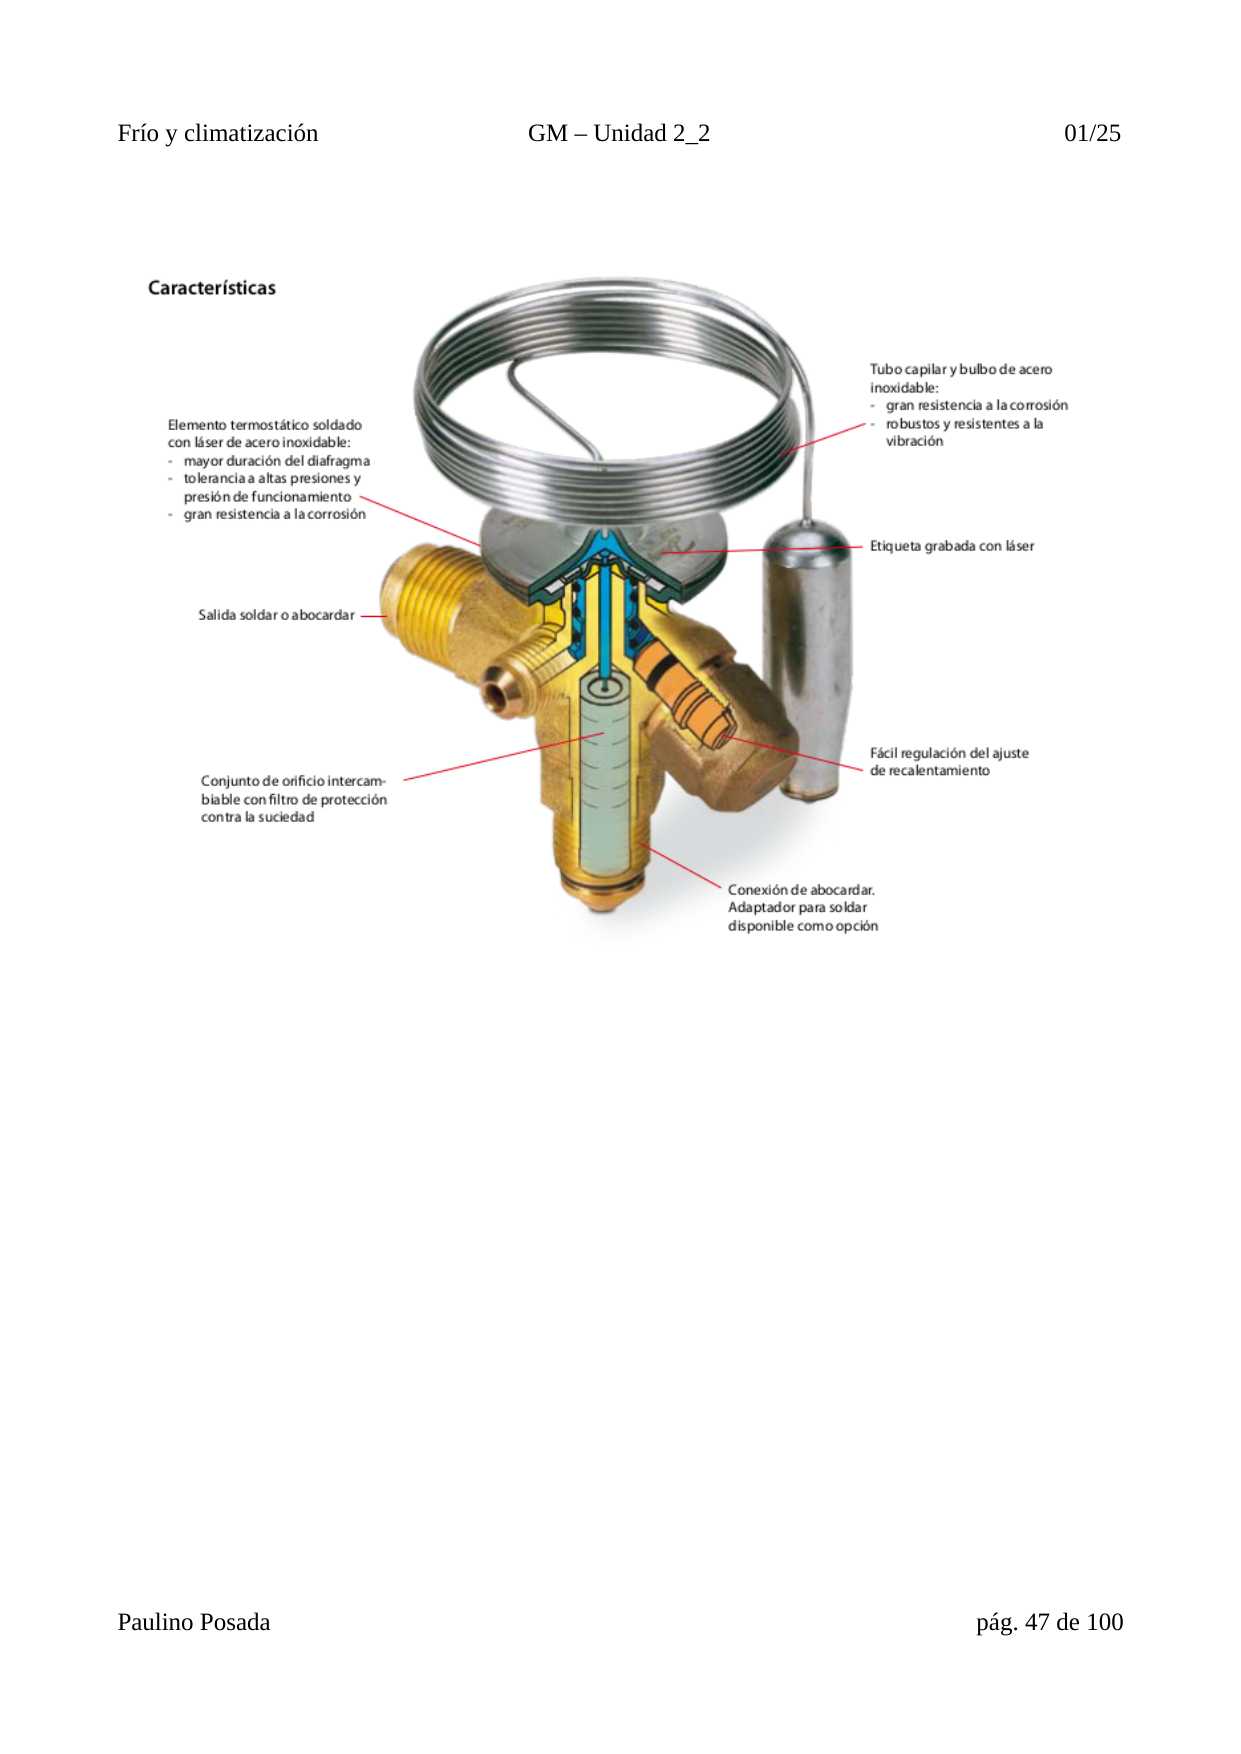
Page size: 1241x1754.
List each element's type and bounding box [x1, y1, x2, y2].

picture [131, 252, 1136, 964]
